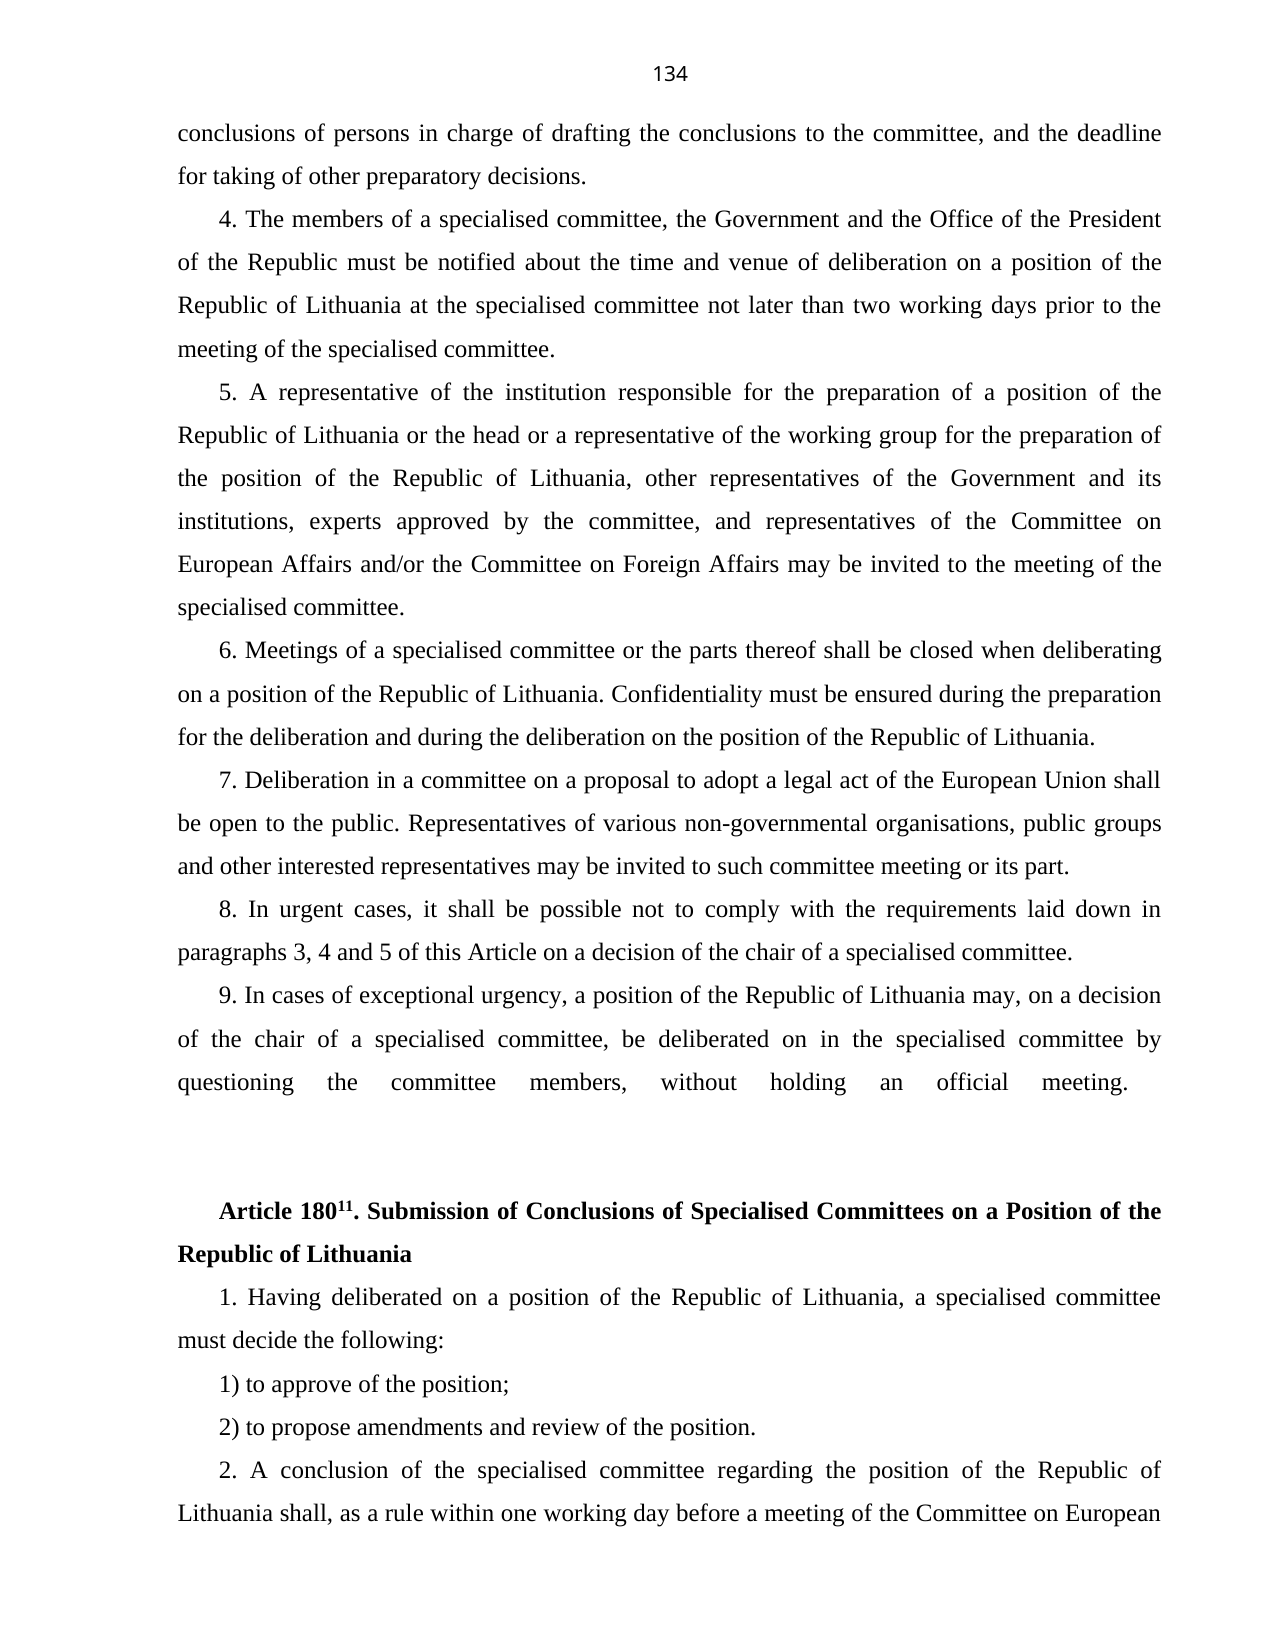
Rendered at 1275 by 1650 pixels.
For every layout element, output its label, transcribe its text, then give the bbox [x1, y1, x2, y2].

text 6. Meetings of a specialised committee or the parts thereof shall be closed when deliberating on a position of the Republic of Lithuania. Confidentiality must be ensured during the preparation for the deliberation and during the deliberation on the position of the Republic of Lithuania. [177, 636, 1163, 751]
text 7. Deliberation in a committee on a proposal to adopt a legal act of the European Union shall be open to the public. Representatives of various non-governmental organisations, public groups and other interested representatives may be invited to such committee meeting or its part. [177, 765, 1163, 880]
text 2. A conclusion of the specialised committee regarding the position of the Republic of Lithuania shall, as a rule within one working day before a meeting of the Committee on European [177, 1455, 1163, 1527]
text 5. A representative of the institution responsible for the preparation of a position of the Republic of Lithuania or the head or a representative of the working group for the preparation of the position of the Republic of Lithuania, other representatives of the Government and its institutions, experts approved by the committee, and representatives of the Committee on European Affairs and/or the Committee on Foreign Affairs may be invited to the meeting of the specialised committee. [177, 377, 1163, 621]
text 1) to approve of the position; [177, 1369, 1163, 1397]
text 9. In cases of exceptional urgency, a position of the Republic of Lithuania may, on a decision of the chair of a specialised committee, be deliberated on in the specialised committee by questioning the committee members, without holding an official meeting. [177, 981, 1163, 1139]
text 4. The members of a specialised committee, the Government and the Office of the President of the Republic must be notified about the time and venue of deliberation on a position of the Republic of Lithuania at the specialised committee not later than two working days prior to the meeting of the specialised committee. [177, 204, 1163, 362]
text 8. In urgent cases, it shall be possible not to comply with the requirements laid down in paragraphs 3, 4 and 5 of this Article on a decision of the chair of a specialised committee. [177, 894, 1163, 966]
text Article 18011. Submission of Conclusions of Specialised Committees on a Position of the Republic of Lithuania [177, 1196, 1163, 1268]
text 2) to propose amendments and review of the position. [177, 1412, 1163, 1441]
text 1. Having deliberated on a position of the Republic of Lithuania, a specialised committee must decide the following: [177, 1282, 1163, 1354]
text conclusions of persons in charge of drafting the conclusions to the committee, and the deadline for taking of other preparatory decisions. [177, 118, 1163, 190]
